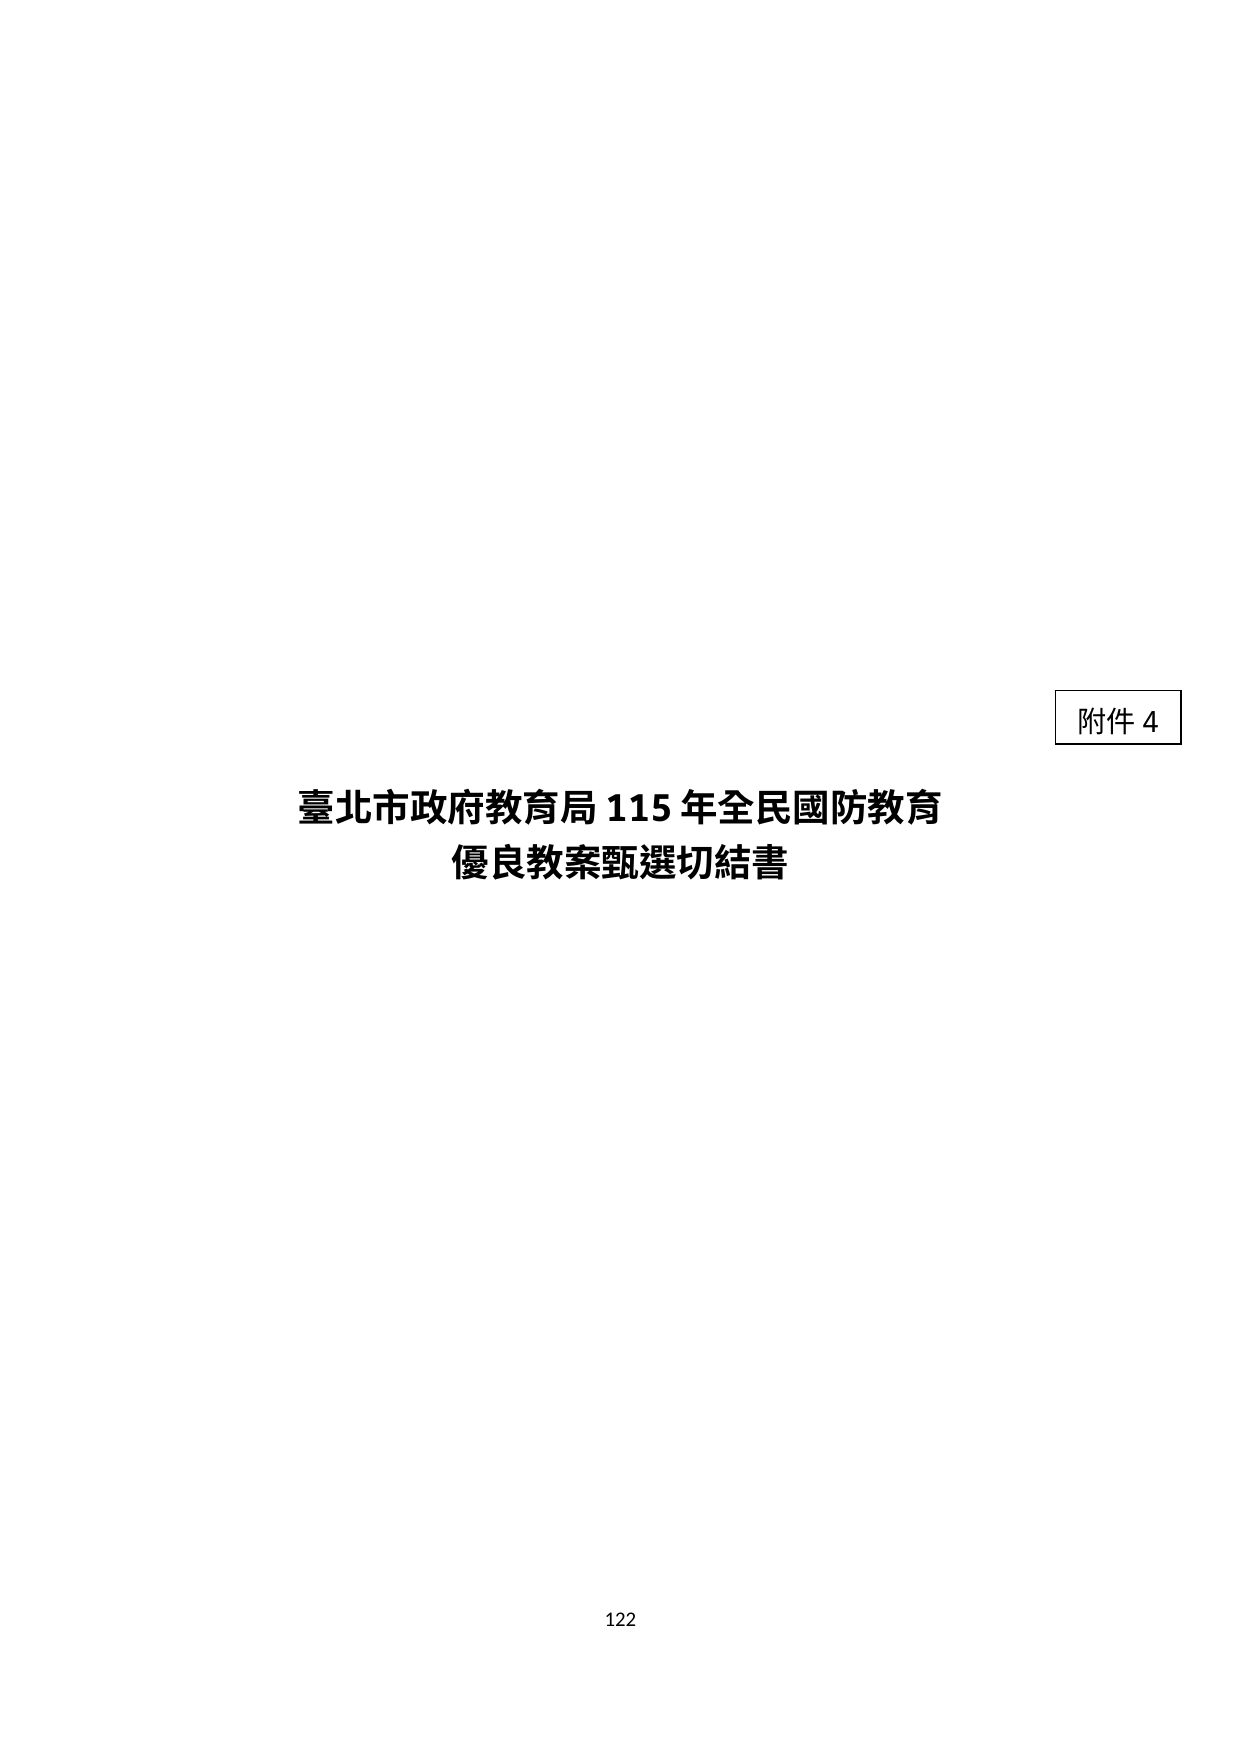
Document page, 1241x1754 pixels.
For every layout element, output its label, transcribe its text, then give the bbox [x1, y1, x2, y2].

text [1056, 691, 1180, 743]
text 附件4 [1071, 699, 1165, 736]
text 臺北市政府教育局115年全民國防教育 [187, 778, 1053, 833]
text 優良教案甄選切結書 [187, 833, 1053, 887]
